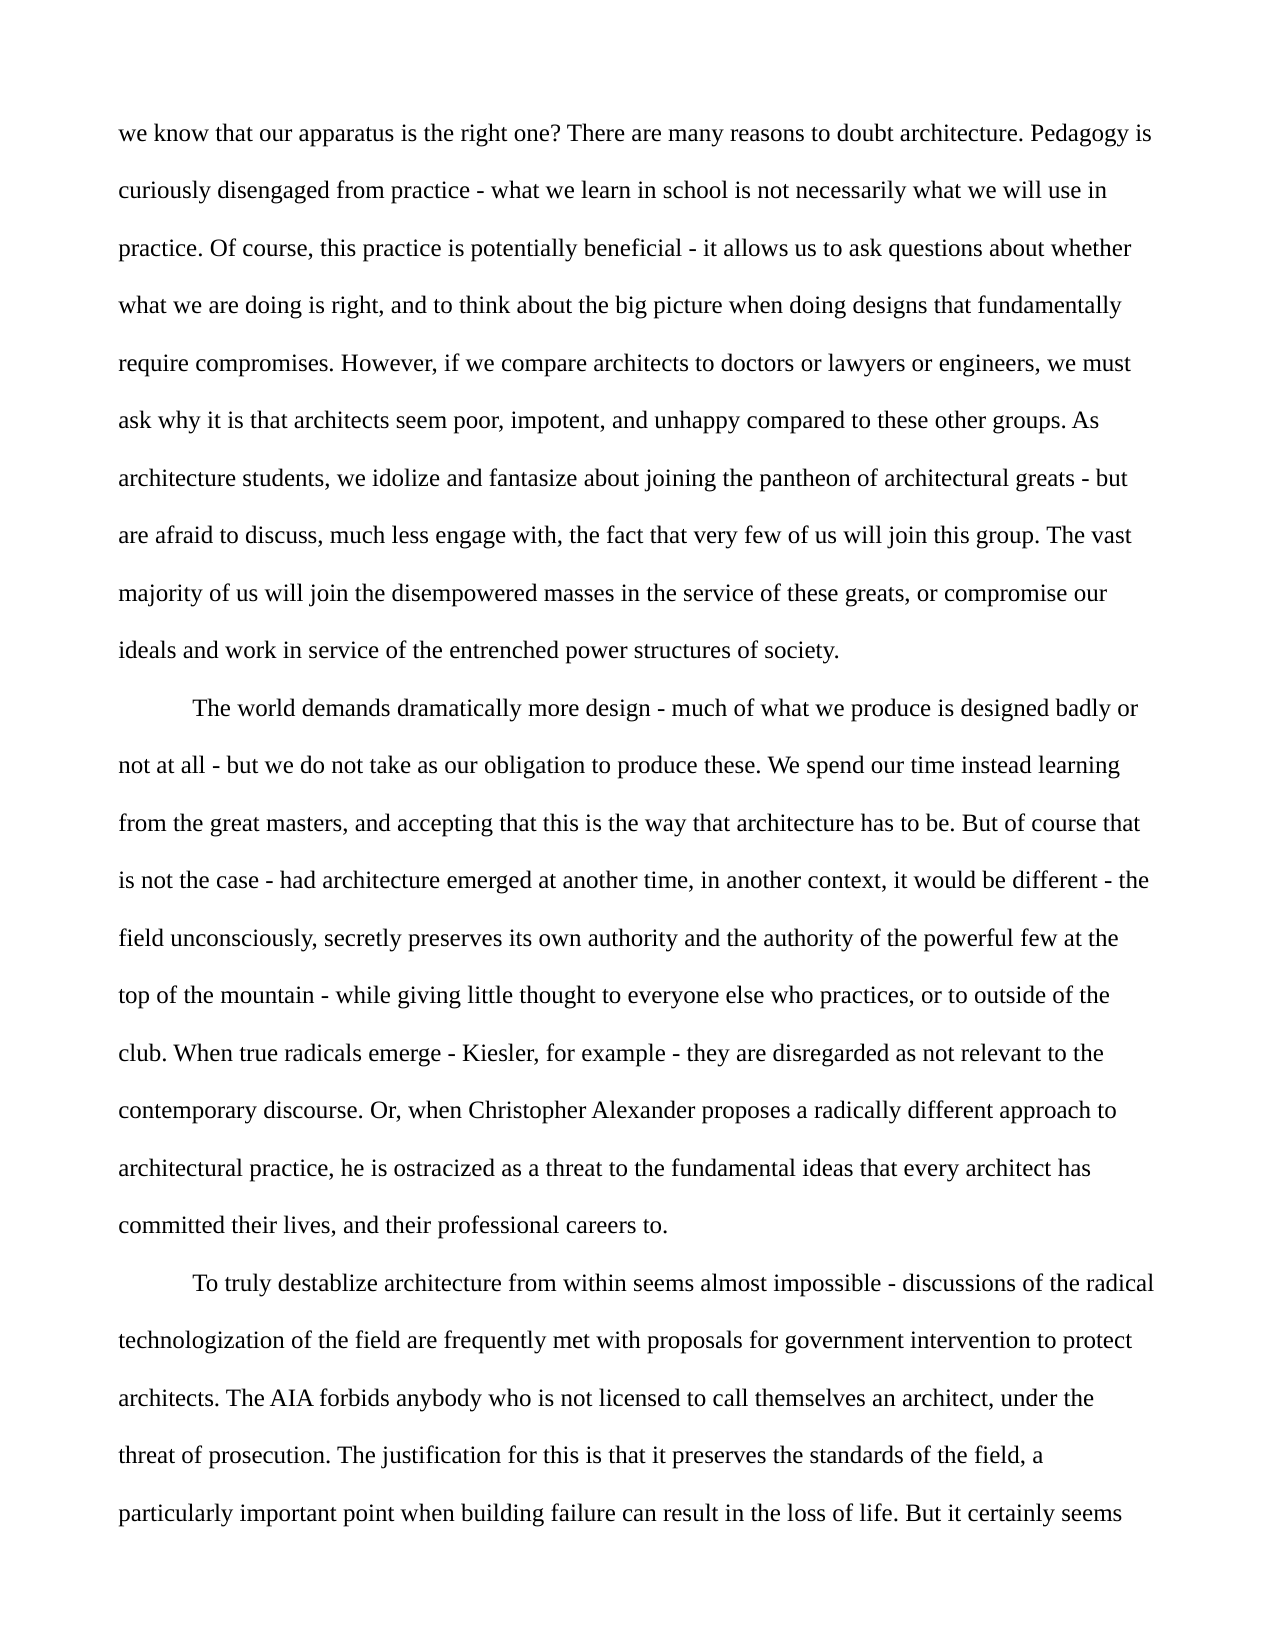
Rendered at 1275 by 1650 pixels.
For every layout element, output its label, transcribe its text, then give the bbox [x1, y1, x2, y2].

text To truly destablize architecture from within seems almost impossible - discussions of the radical technologization of the field are frequently met with proposals for government intervention to protect architects. The AIA forbids anybody who is not licensed to call themselves an architect, under the threat of prosecution. The justification for this is that it preserves the standards of the field, a particularly important point when building failure can result in the loss of life. But it certainly seems [118, 1268, 1157, 1527]
text The world demands dramatically more design - much of what we produce is designed badly or not at all - but we do not take as our obligation to produce these. We spend our time instead learning from the great masters, and accepting that this is the way that architecture has to be. But of course that is not the case - had architecture emerged at another time, in another context, it would be different - the field unconsciously, secretly preserves its own authority and the authority of the powerful few at the top of the mountain - while giving little thought to everyone else who practices, or to outside of the club. When true radicals emerge - Kiesler, for example - they are disregarded as not relevant to the contemporary discourse. Or, when Christopher Alexander proposes a radically different approach to architectural practice, he is ostracized as a threat to the fundamental ideas that every architect has committed their lives, and their professional careers to. [118, 693, 1157, 1239]
text we know that our apparatus is the right one? There are many reasons to doubt architecture. Pedagogy is curiously disengaged from practice - what we learn in school is not necessarily what we will use in practice. Of course, this practice is potentially beneficial - it allows us to ask questions about whether what we are doing is right, and to think about the big picture when doing designs that fundamentally require compromises. However, if we compare architects to doctors or lawyers or engineers, we must ask why it is that architects seem poor, impotent, and unhappy compared to these other groups. As architecture students, we idolize and fantasize about joining the pantheon of architectural greats - but are afraid to discuss, much less engage with, the fact that very few of us will join this group. The vast majority of us will join the disempowered masses in the service of these greats, or compromise our ideals and work in service of the entrenched power structures of society. [118, 118, 1157, 664]
